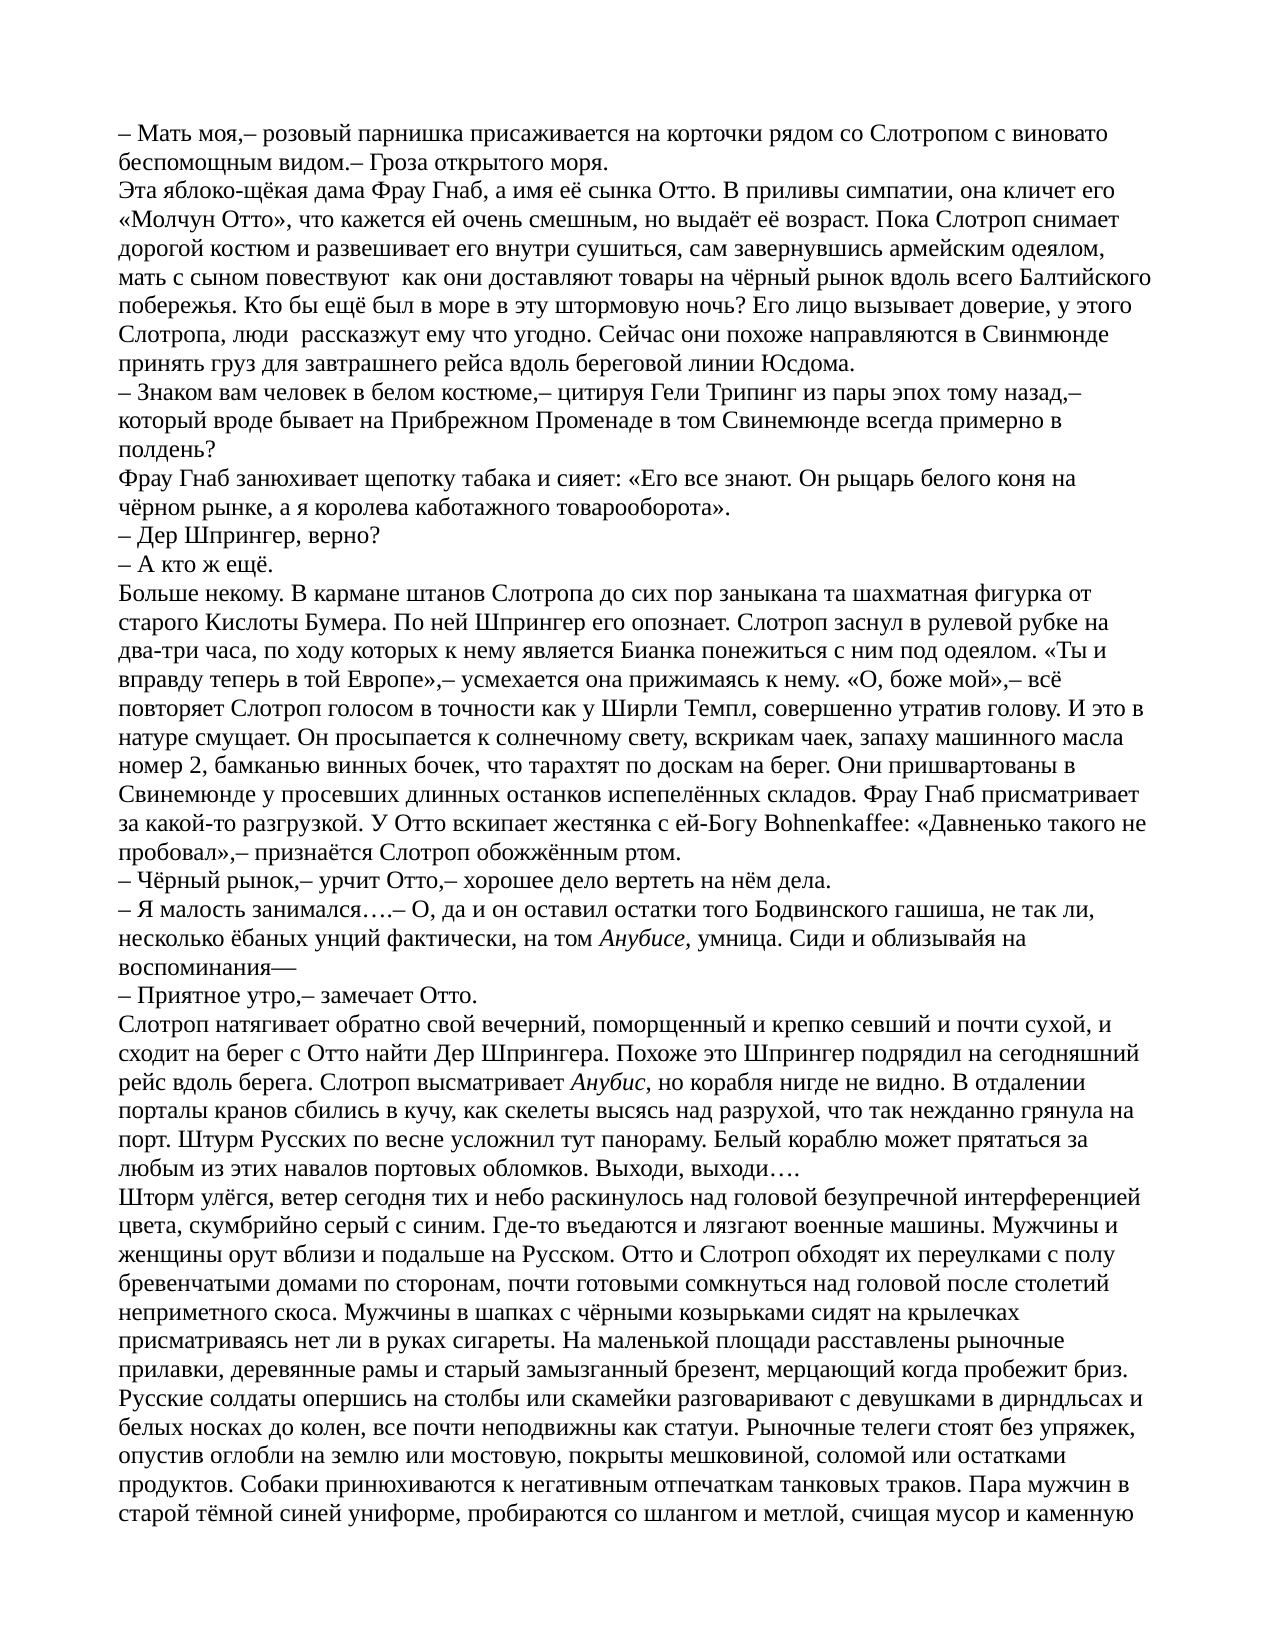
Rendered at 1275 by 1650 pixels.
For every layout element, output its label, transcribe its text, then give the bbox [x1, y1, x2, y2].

text Слотроп натягивает обратно свой вечерний, поморщенный и крепко севший и почти сухой, и сходит на берег с Отто найти Дер Шпрингера. Похоже это Шпрингер подрядил на сегодняшний рейс вдоль берега. Слотроп высматривает Анубис, но корабля нигде не видно. В отдалении порталы кранов сбились в кучу, как скелеты высясь над разрухой, что так нежданно грянула на порт. Штурм Русских по весне усложнил тут панораму. Белый кораблю может прятаться за любым из этих навалов портовых обломков. Выходи, выходи…. [118, 1009, 1157, 1182]
text Фрау Гнаб занюхивает щепотку табака и сияет: «Его все знают. Он рыцарь белого коня на чёрном рынке, а я королева каботажного товарооборота». [118, 463, 1157, 521]
text – Дер Шпрингер, верно? [118, 521, 1157, 549]
text – Я малость занимался….– О, да и он оставил остатки того Бодвинского гашиша, не так ли, несколько ёбаных унций фактически, на том Анубисе, умница. Сиди и облизывайя на воспоминания— [118, 894, 1157, 981]
text Эта яблоко-щёкая дама Фрау Гнаб, а имя её сынка Отто. В приливы симпатии, она кличет его «Молчун Отто», что кажется ей очень смешным, но выдаёт её возраст. Пока Слотроп снимает дорогой костюм и развешивает его внутри сушиться, сам завернувшись армейским одеялом, мать с сыном повествуют как они доставляют товары на чёрный рынок вдоль всего Балтийского побережья. Кто бы ещё был в море в эту штормовую ночь? Его лицо вызывает доверие, у этого Слотропа, люди рассказжут ему что угодно. Сейчас они похоже направляются в Свинмюнде принять груз для завтрашнего рейса вдоль береговой линии Юсдома. [118, 176, 1157, 377]
text – Мать моя,– розовый парнишка присаживается на корточки рядом со Слотропом с виновато беспомощным видом.– Гроза открытого моря. [118, 118, 1157, 176]
text Шторм улёгся, ветер сегодня тих и небо раскинулось над головой безупречной интерференцией цвета, скумбрийно серый с синим. Где-то въедаются и лязгают военные машины. Мужчины и женщины орут вблизи и подальше на Русском. Отто и Слотроп обходят их переулками с полу бревенчатыми домами по сторонам, почти готовыми сомкнуться над головой после столетий неприметного скоса. Мужчины в шапках с чёрными козырьками сидят на крылечках присматриваясь нет ли в руках сигареты. На маленькой площади расставлены рыночные прилавки, деревянные рамы и старый замызганный брезент, мерцающий когда пробежит бриз. Русские солдаты опершись на столбы или скамейки разговаривают с девушками в дирндльсах и белых носках до колен, все почти неподвижны как статуи. Рыночные телеги стоят без упряжек, опустив оглобли на землю или мостовую, покрыты мешковиной, соломой или остатками продуктов. Собаки принюхиваются к негативным отпечаткам танковых траков. Пара мужчин в старой тёмной синей униформе, пробираются со шлангом и метлой, счищая мусор и каменную [118, 1182, 1157, 1527]
text – Чёрный рынок,– урчит Отто,– хорошее дело вертеть на нём дела. [118, 866, 1157, 894]
text – Знаком вам человек в белом костюме,– цитируя Гели Трипинг из пары эпох тому назад,– который вроде бывает на Прибрежном Променаде в том Свинемюнде всегда примерно в полдень? [118, 377, 1157, 463]
text – Приятное утро,– замечает Отто. [118, 981, 1157, 1009]
text – А кто ж ещё. [118, 549, 1157, 578]
text Больше некому. В кармане штанов Слотропа до сих пор заныкана та шахматная фигурка от старого Кислоты Бумера. По ней Шпрингер его опознает. Слотроп заснул в рулевой рубке на два-три часа, по ходу которых к нему является Бианка понежиться с ним под одеялом. «Ты и вправду теперь в той Европе»,– усмехается она прижимаясь к нему. «О, боже мой»,– всё повторяет Слотроп голосом в точности как у Ширли Темпл, совершенно утратив голову. И это в натуре смущает. Он просыпается к солнечному свету, вскрикам чаек, запаху машинного масла номер 2, бамканью винных бочек, что тарахтят по доскам на берег. Они пришвартованы в Свинемюнде у просевших длинных останков испепелённых складов. Фрау Гнаб присматривает за какой-то разгрузкой. У Отто вскипает жестянка с ей-Богу Bohnenkaffee: «Давненько такого не пробовал»,– признаётся Слотроп обожжённым ртом. [118, 578, 1157, 866]
